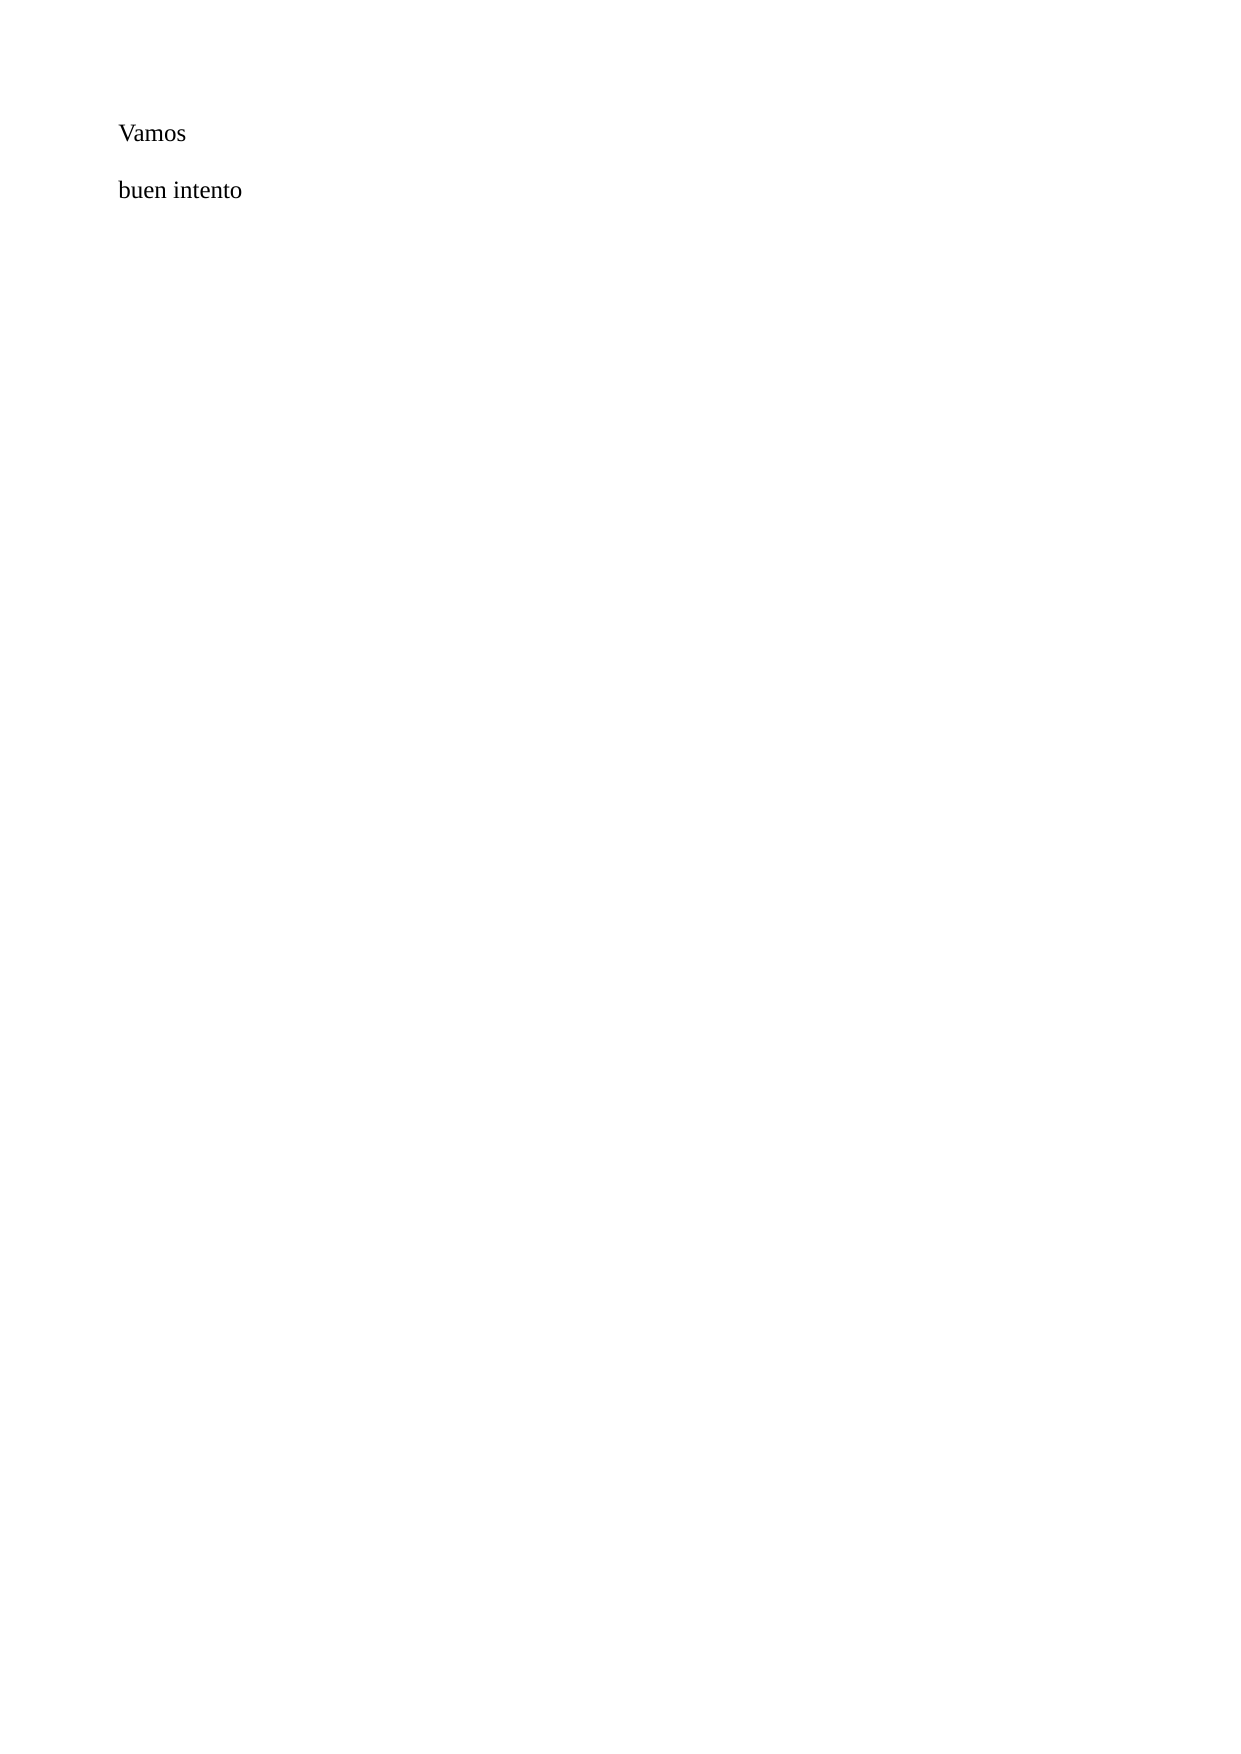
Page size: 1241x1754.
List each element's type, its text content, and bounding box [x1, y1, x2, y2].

text buen intento [118, 176, 1122, 204]
text Vamos [118, 118, 1122, 147]
